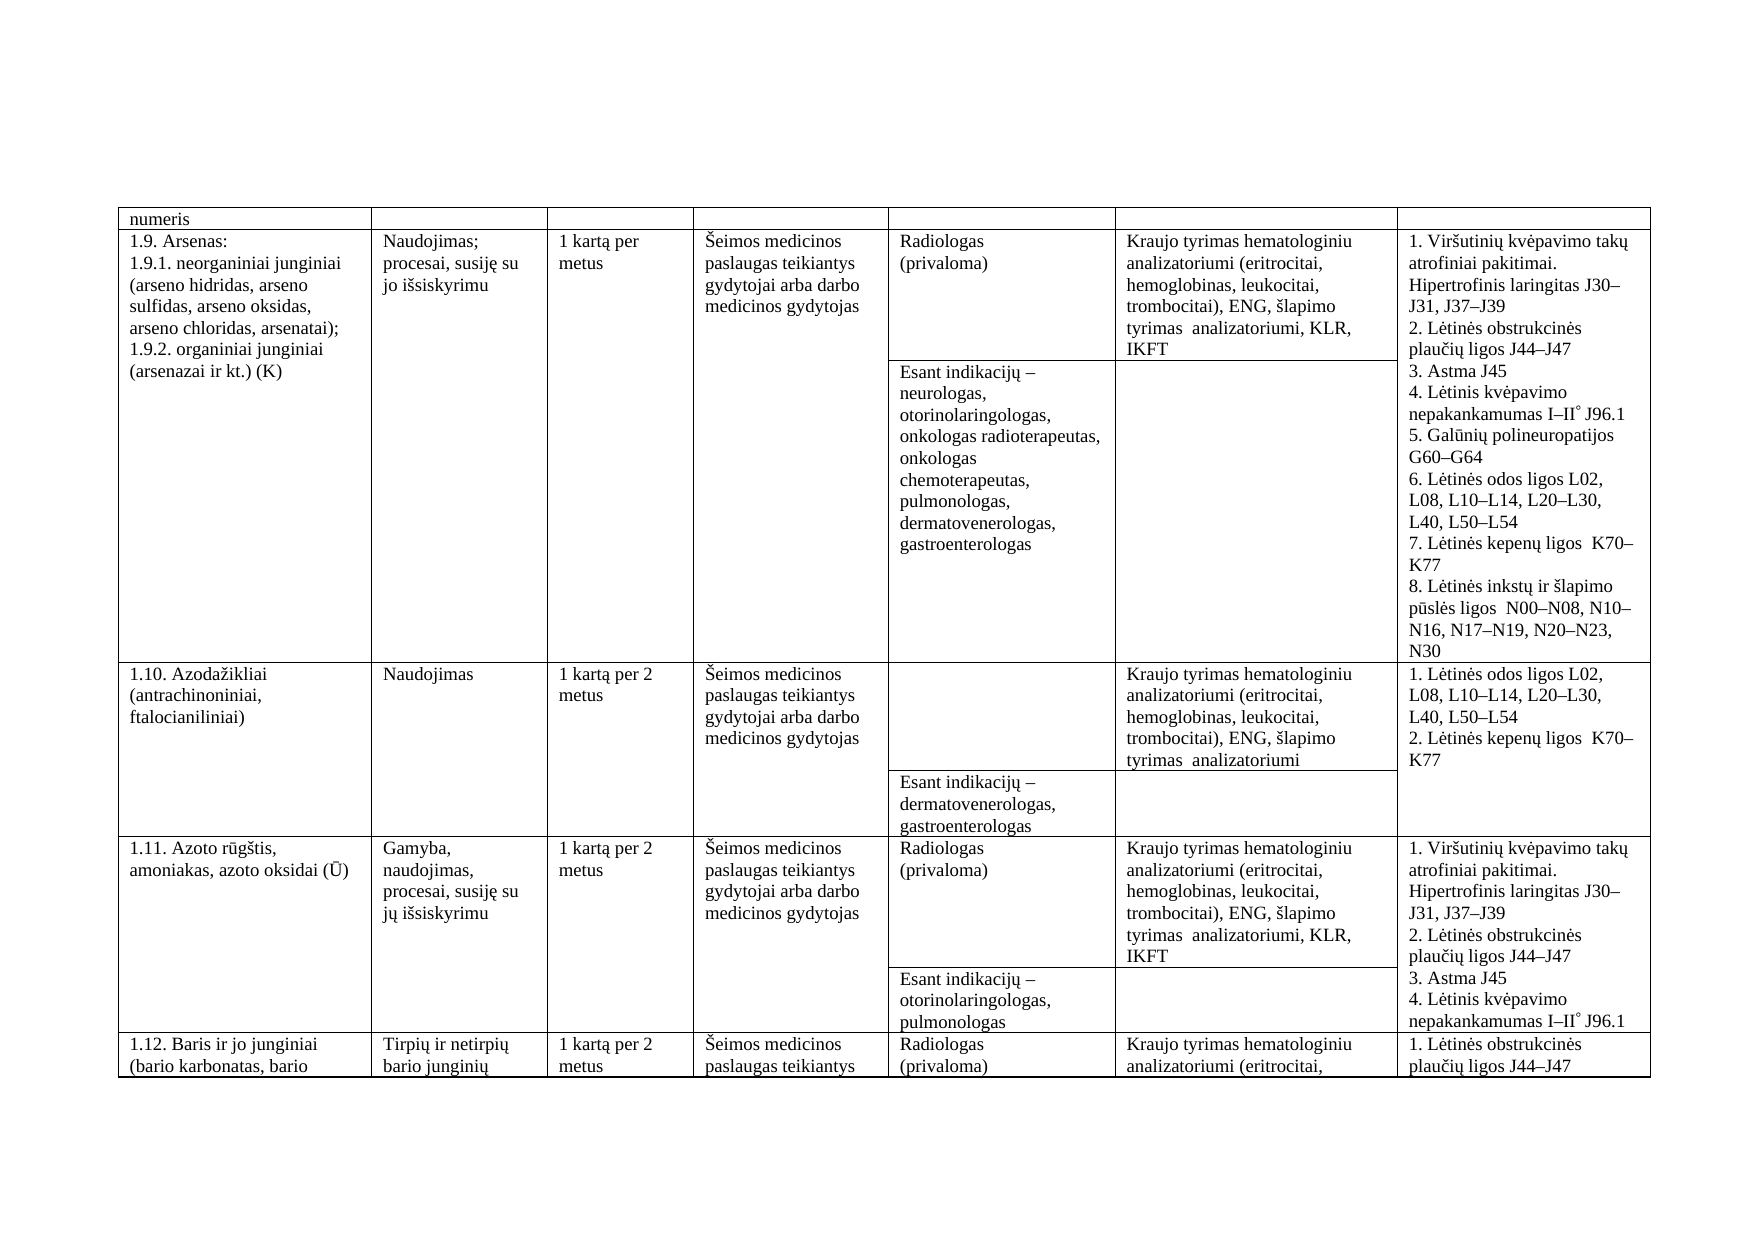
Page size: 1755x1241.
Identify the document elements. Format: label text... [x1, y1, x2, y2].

table_cell 1. Lėtinės odos ligos L02, L08, L10–L14, L20–L30, L40, L50–L54 2. Lėtinės kepenų ligos K70–K77 [1398, 663, 1650, 836]
table_cell 1 kartą per 2 metus [548, 663, 693, 836]
table_cell Šeimos medicinos paslaugas teikiantys gydytojai arba darbo medicinos gydytojas [694, 663, 888, 836]
table_cell Esant indikacijų –dermatovenerologas, gastroenterologas [889, 771, 1115, 836]
table_cell [694, 208, 888, 229]
table_cell Šeimos medicinos paslaugas teikiantys [694, 1033, 888, 1076]
table_cell Tirpių ir netirpių bario junginių [372, 1033, 547, 1076]
table_cell 1.9. Arsenas: 1.9.1. neorganiniai junginiai (arseno hidridas, arseno sulfidas, arseno oksidas, arseno chloridas, arsenatai); 1.9.2. organiniai junginiai (arsenazai ir kt.) (K) [119, 230, 371, 662]
table_cell Esant indikacijų –neurologas, otorinolaringologas, onkologas radioterapeutas, onkologas chemoterapeutas, pulmonologas, dermatovenerologas, gastroenterologas [889, 361, 1115, 662]
table_cell Radiologas (privaloma) [889, 230, 1115, 360]
table_cell 1.12. Baris ir jo junginiai (bario karbonatas, bario [119, 1033, 371, 1076]
table_cell [1116, 208, 1397, 229]
table_cell Šeimos medicinos paslaugas teikiantys gydytojai arba darbo medicinos gydytojas [694, 230, 888, 662]
table_cell 1.10. Azodažikliai (antrachinoniniai, ftalocianiliniai) [119, 663, 371, 836]
table_cell 1. Lėtinės obstrukcinės plaučių ligos J44–J47 [1398, 1033, 1650, 1076]
table_cell Kraujo tyrimas hematologiniu analizatoriumi (eritrocitai, hemoglobinas, leukocitai, trombocitai), ENG, šlapimo tyrimas analizatoriumi [1116, 663, 1397, 770]
table_cell 1 kartą per metus [548, 230, 693, 662]
table_cell [372, 208, 547, 229]
table_cell Kraujo tyrimas hematologiniu analizatoriumi (eritrocitai, [1116, 1033, 1397, 1076]
table_cell 1. Viršutinių kvėpavimo takų atrofiniai pakitimai. Hipertrofinis laringitas J30–J31, J37–J39 2. Lėtinės obstrukcinės plaučių ligos J44–J47 3. Astma J45 4. Lėtinis kvėpavimo nepakankamumas I–II J96.1 5. Galūnių polineuropatijos G60–G64 6. Lėtinės odos ligos L02, L08, L10–L14, L20–L30, L40, L50–L54 7. Lėtinės kepenų ligos K70–K77 8. Lėtinės inkstų ir šlapimo pūslės ligos N00–N08, N10–N16, N17–N19, N20–N23, N30 [1398, 230, 1650, 662]
table_cell Kraujo tyrimas hematologiniu analizatoriumi (eritrocitai, hemoglobinas, leukocitai, trombocitai), ENG, šlapimo tyrimas analizatoriumi, KLR, IKFT [1116, 837, 1397, 967]
table_cell Kraujo tyrimas hematologiniu analizatoriumi (eritrocitai, hemoglobinas, leukocitai, trombocitai), ENG, šlapimo tyrimas analizatoriumi, KLR, IKFT [1116, 230, 1397, 360]
table_cell 1 kartą per 2 metus [548, 1033, 693, 1076]
table_cell Radiologas (privaloma) [889, 837, 1115, 967]
table_cell Naudojimas [372, 663, 547, 836]
table_cell 1 kartą per 2 metus [548, 837, 693, 1032]
table_cell Esant indikacijų –otorinolaringologas, pulmonologas [889, 968, 1115, 1032]
table_cell [889, 663, 1115, 770]
table_cell 1. Viršutinių kvėpavimo takų atrofiniai pakitimai. Hipertrofinis laringitas J30–J31, J37–J39 2. Lėtinės obstrukcinės plaučių ligos J44–J47 3. Astma J45 4. Lėtinis kvėpavimo nepakankamumas I–II J96.1 [1398, 837, 1650, 1032]
table_cell [1116, 361, 1397, 662]
table_cell numeris [119, 208, 371, 229]
table_cell [889, 208, 1115, 229]
table_cell 1.11. Azoto rūgštis, amoniakas, azoto oksidai (Ū) [119, 837, 371, 1032]
table_cell Radiologas (privaloma) [889, 1033, 1115, 1076]
table_cell Gamyba, naudojimas, procesai, susiję su jų išsiskyrimu [372, 837, 547, 1032]
table_cell [1116, 771, 1397, 836]
table_cell Naudojimas; procesai, susiję su jo išsiskyrimu [372, 230, 547, 662]
table_cell Šeimos medicinos paslaugas teikiantys gydytojai arba darbo medicinos gydytojas [694, 837, 888, 1032]
table_cell [548, 208, 693, 229]
table_cell [1116, 968, 1397, 1032]
